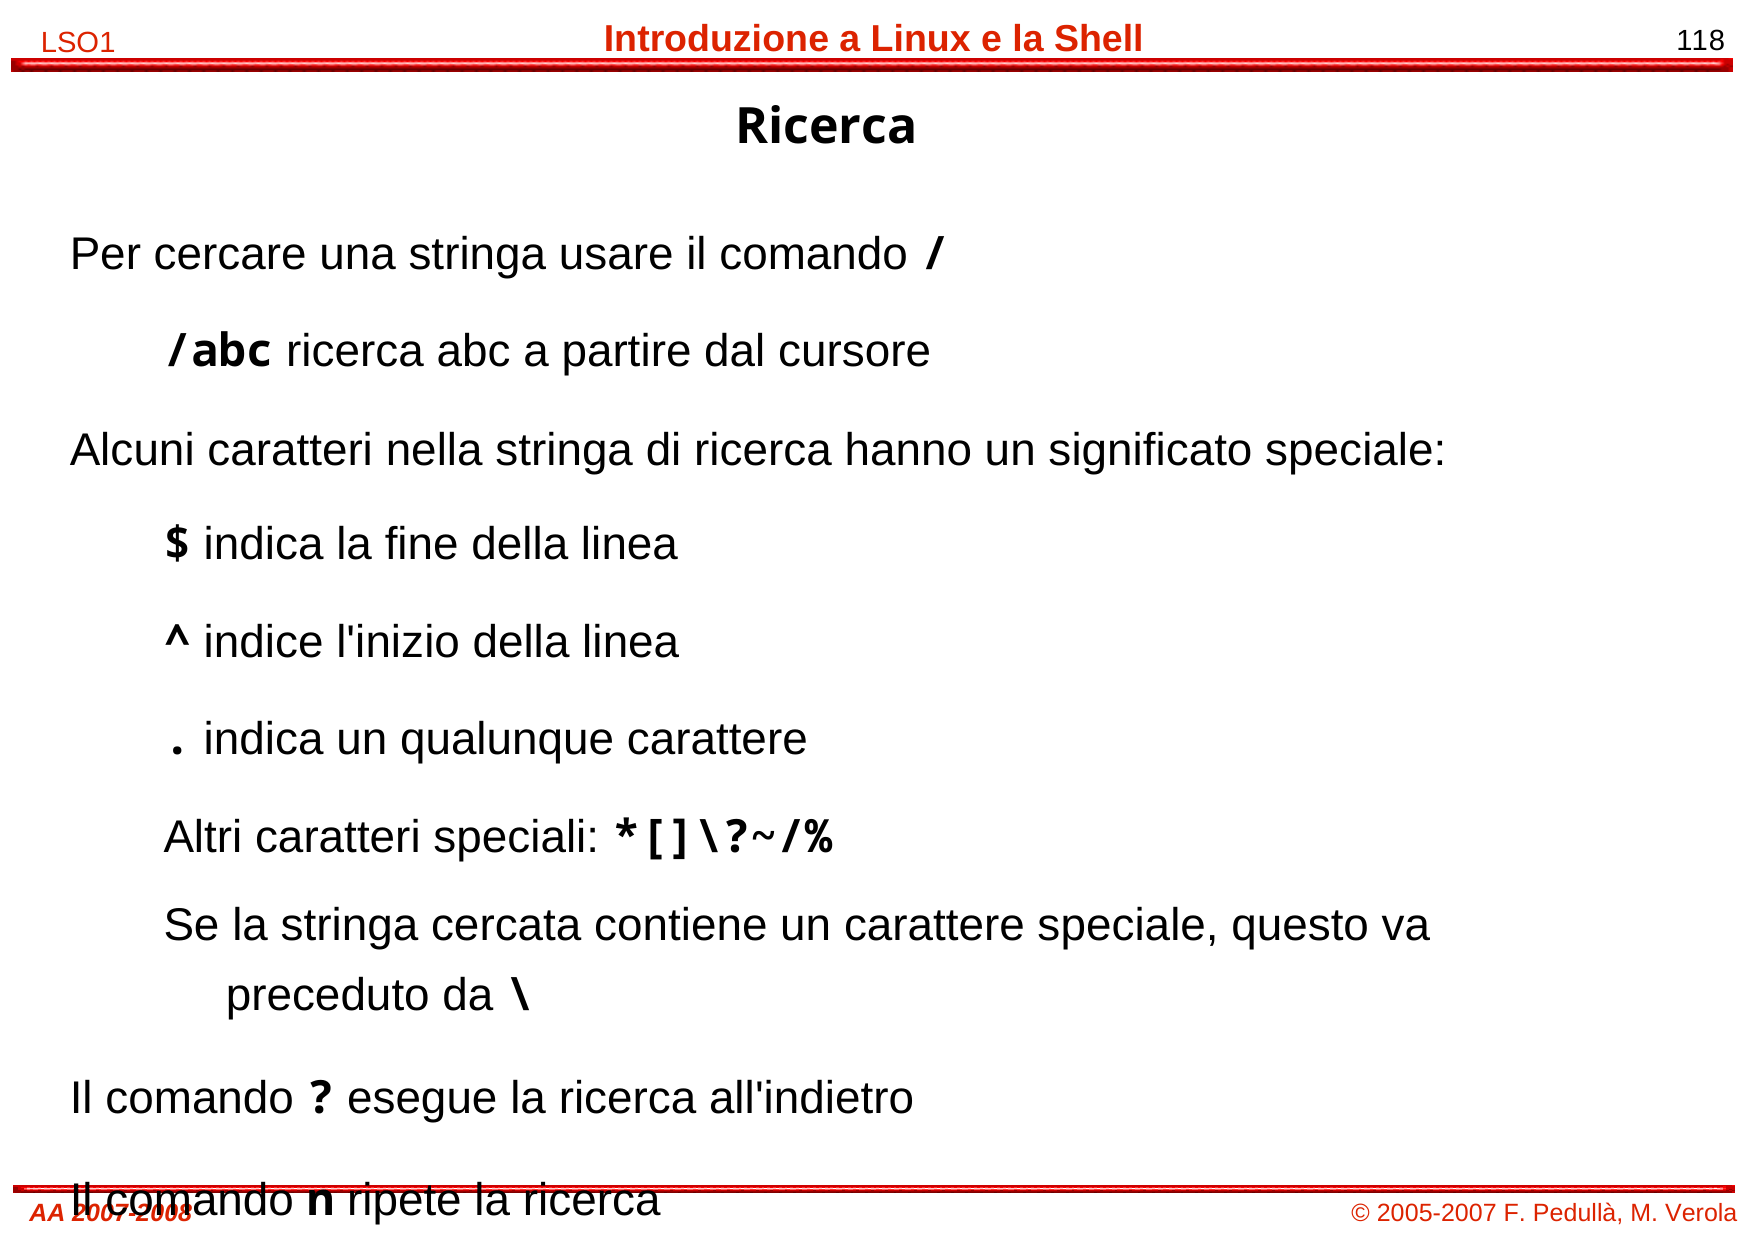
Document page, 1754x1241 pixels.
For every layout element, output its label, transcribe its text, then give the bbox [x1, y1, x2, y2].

picture [11, 58, 1733, 72]
picture [13, 1185, 73, 1193]
list Per cercare una stringa usare il comando / /abc ricerca abc a partire dal cursore Alcuni caratteri nella stringa di ricerca hanno un significato speciale: $ indica la fine della linea ^ indice l'inizio della linea . indica un qualunque carattere Altri caratteri speciali: *[]\?~/% Se la stringa cercata contiene un carattere speciale, questo va preceduto da \ Il comando ? esegue la ricerca all'indietro Il comando n ripete la ricerca [55, 212, 1599, 1191]
picture [653, 1185, 1735, 1193]
title Ricerca [342, 78, 1311, 174]
